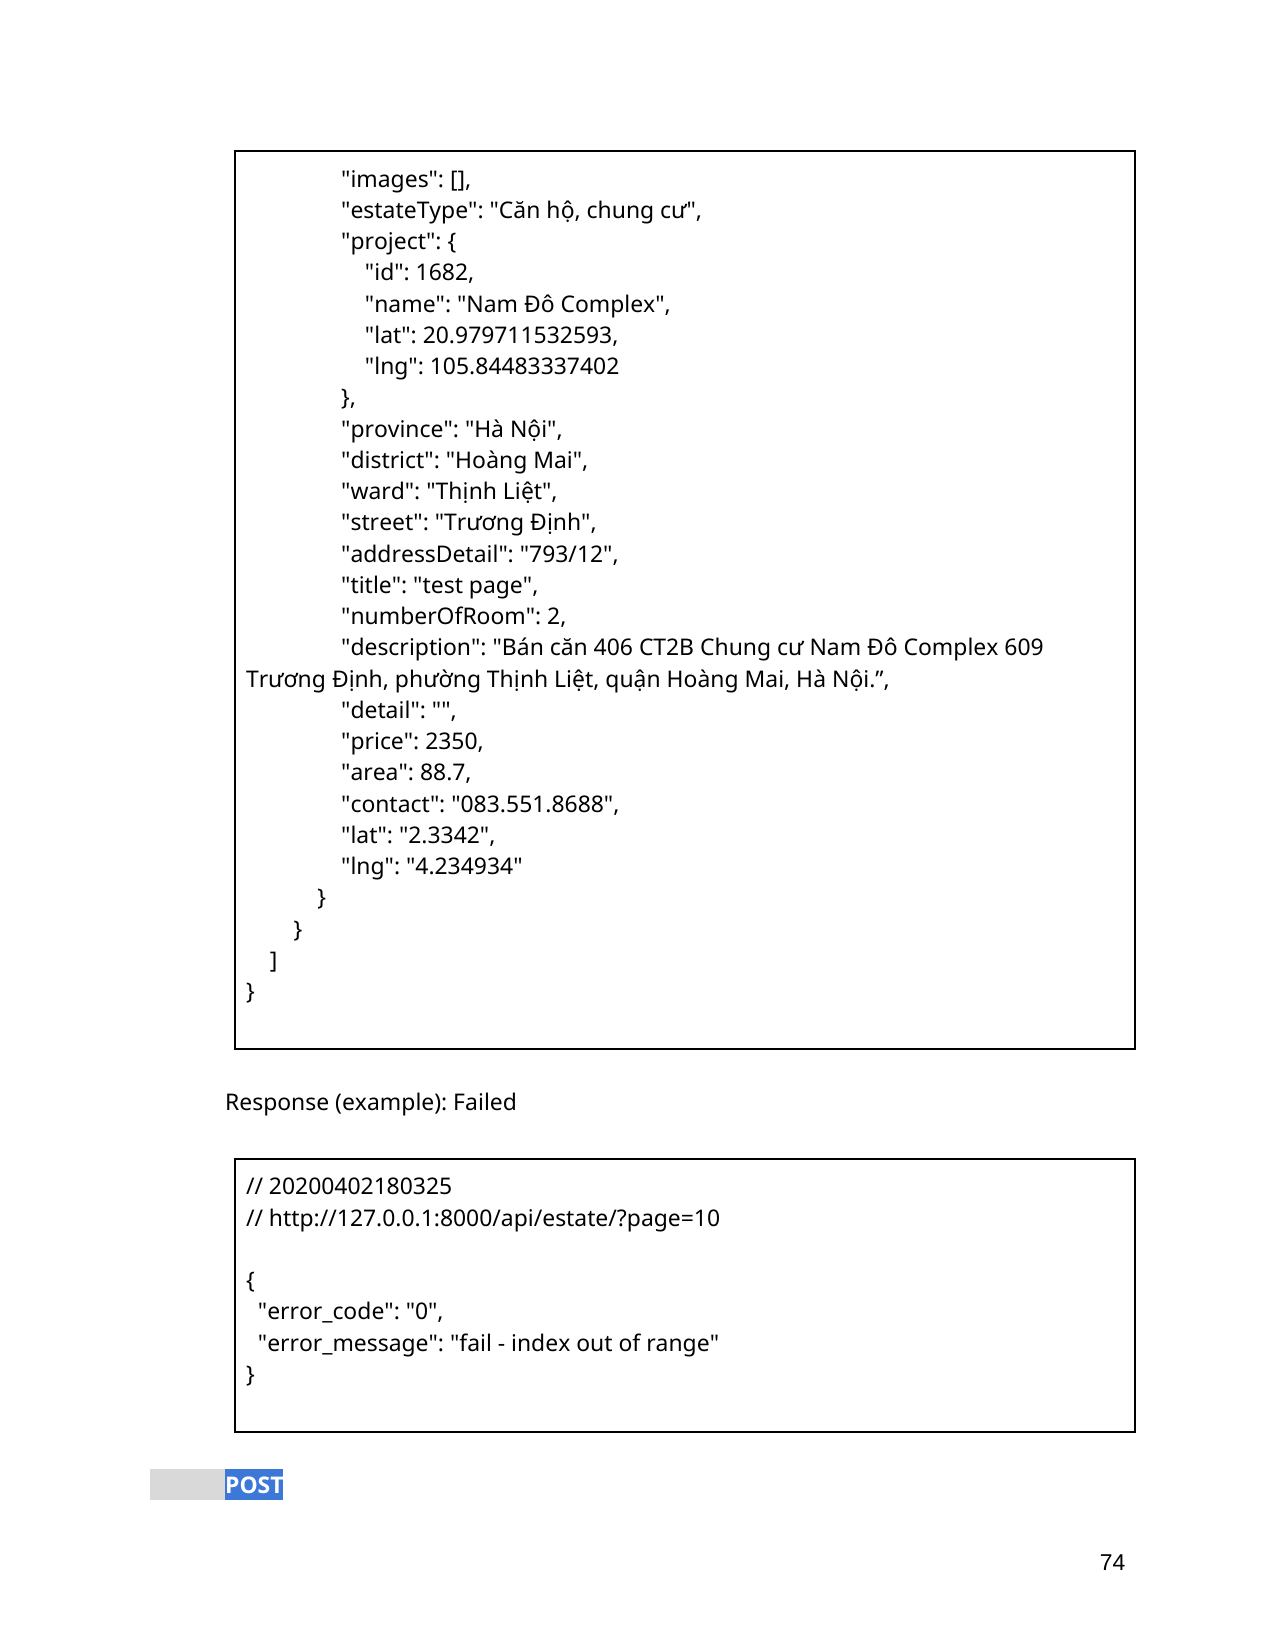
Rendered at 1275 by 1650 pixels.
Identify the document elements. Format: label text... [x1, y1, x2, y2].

text POST [150, 1469, 1125, 1500]
table_header // 20200402180325 // http://127.0.0.1:8000/api/estate/?page=10 { "error_code": "0", "error_message": "fail - index out of range" } [236, 1160, 1134, 1431]
table_header "images": [], "estateType": "Căn hộ, chung cư", "project": { "id": 1682, "name": "Nam Đô Complex", "lat": 20.979711532593, "lng": 105.84483337402 }, "province": "Hà Nội", "district": "Hoàng Mai", "ward": "Thịnh Liệt", "street": "Trương Định", "addressDetail": "793/12", "title": "test page", "numberOfRoom": 2, "description": "Bán căn 406 CT2B Chung cư Nam Đô Complex 609 Trương Định, phường Thịnh Liệt, quận Hoàng Mai, Hà Nội.”, "detail": "", "price": 2350, "area": 88.7, "contact": "083.551.8688", "lat": "2.3342", "lng": "4.234934" } } ] } [236, 152, 1134, 1048]
text Response (example): Failed [225, 1086, 1125, 1117]
